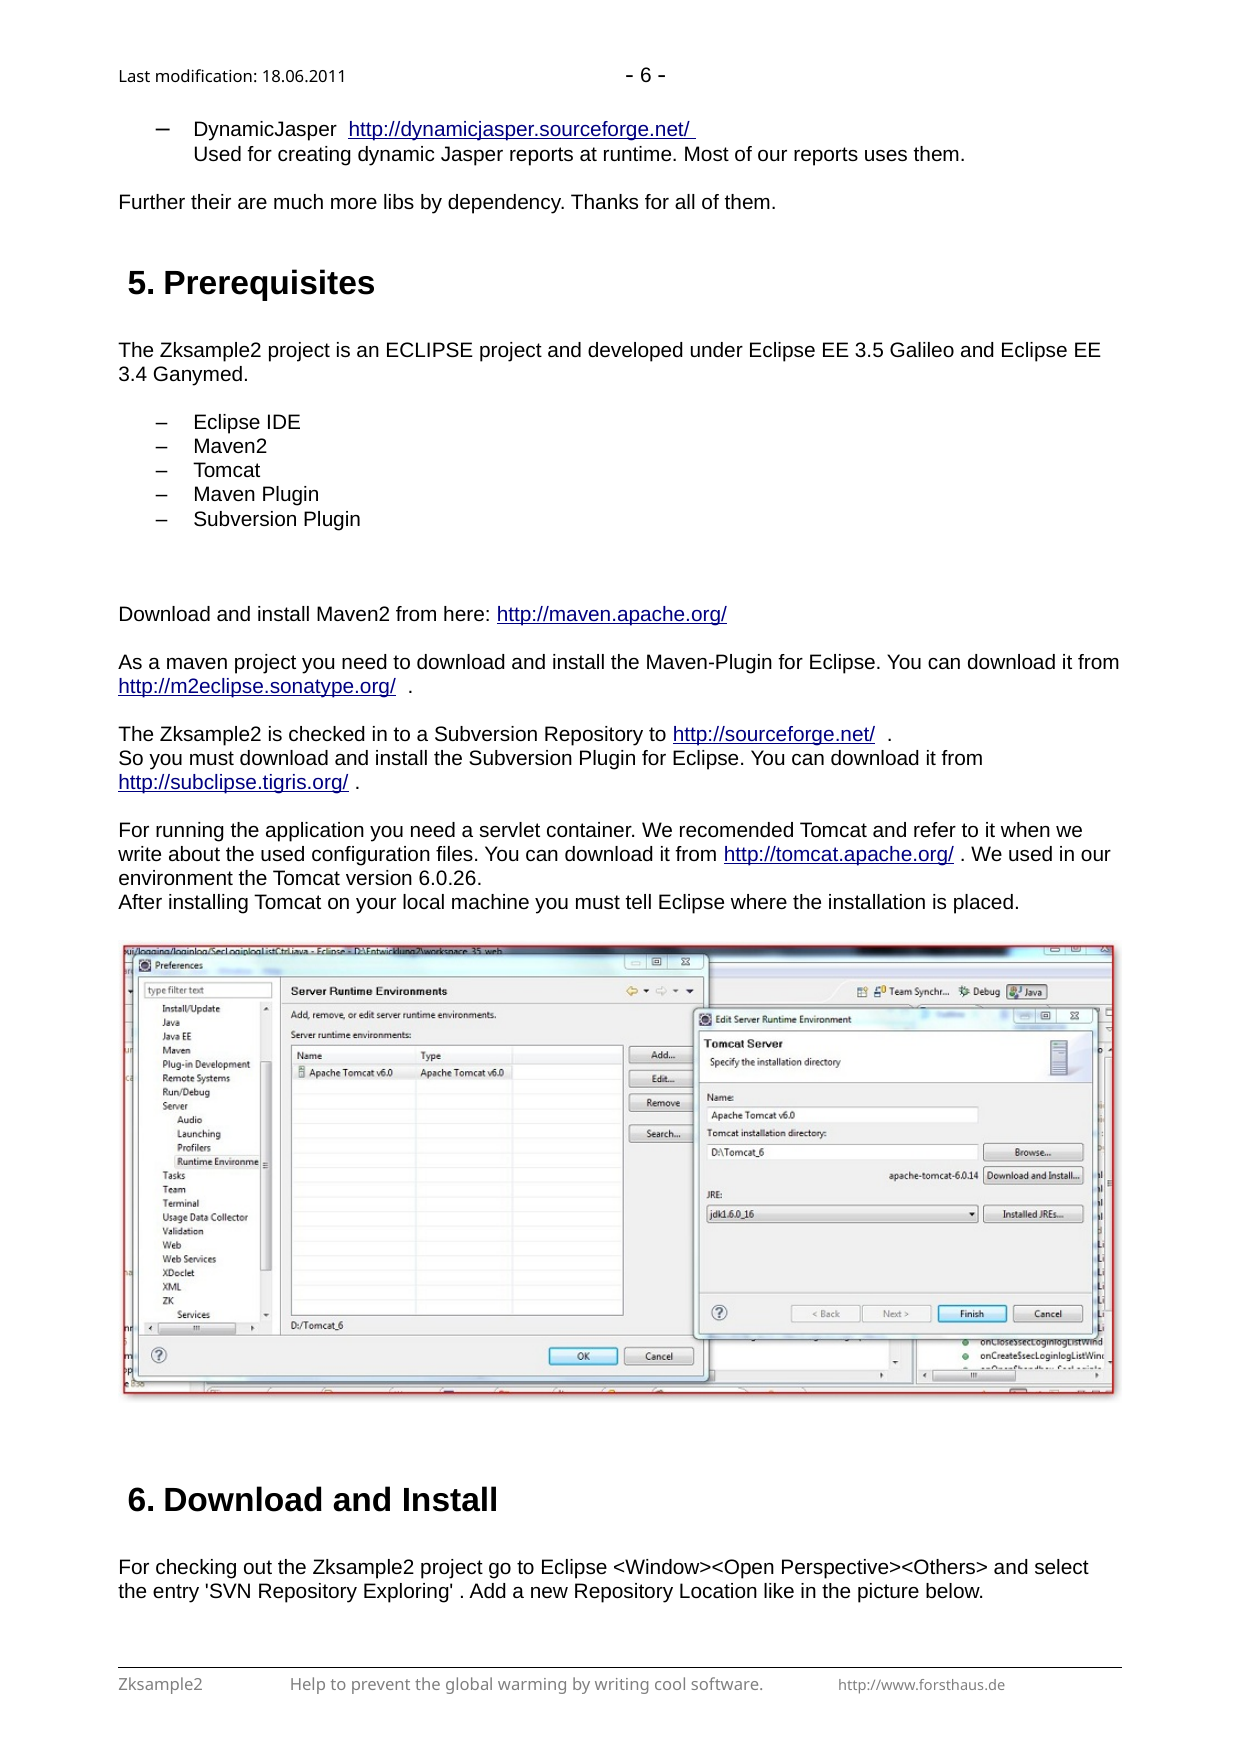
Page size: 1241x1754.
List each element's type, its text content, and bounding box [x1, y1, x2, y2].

list Tomcat [156, 458, 1122, 482]
list Maven Plugin [156, 482, 1122, 506]
text As a maven project you need to download and install the Maven-Plugin for Eclipse. You can download it from http://m2eclipse.sonatype.org/ . [118, 650, 1122, 698]
text Further their are much more libs by dependency. Thanks for all of them. [118, 190, 1122, 214]
text The Zksample2 project is an ECLIPSE project and developed under Eclipse EE 3.5 Galileo and Eclipse EE 3.4 Ganymed. [118, 338, 1122, 386]
list Subversion Plugin [156, 506, 1122, 530]
text For running the application you need a servlet container. We recomended Tomcat and refer to it when we write about the used configuration files. You can download it from http://tomcat.apache.org/ . We used in our environment the Tomcat version 6.0.26. [118, 818, 1122, 890]
text After installing Tomcat on your local machine you must tell Eclipse where the installation is placed. [118, 890, 1122, 914]
picture [118, 940, 1123, 1403]
subtitle Download and Install [118, 1480, 1122, 1519]
text http://subclipse.tigris.org/ . [118, 770, 1122, 794]
text For checking out the Zksample2 project go to Eclipse <Window><Open Perspective><Others> and select the entry 'SVN Repository Exploring' . Add a new Repository Location like in the picture below. [118, 1555, 1122, 1603]
subtitle Prerequisites [118, 263, 1122, 302]
list Eclipse IDE [156, 410, 1122, 434]
list Maven2 [156, 434, 1122, 458]
text The Zksample2 is checked in to a Subversion Repository to http://sourceforge.net/ . [118, 722, 1122, 746]
list DynamicJasper http://dynamicjasper.sourceforge.net/ [156, 117, 1122, 142]
list Used for creating dynamic Jasper reports at runtime. Most of our reports uses them. [156, 142, 1122, 166]
text Download and install Maven2 from here: http://maven.apache.org/ [118, 602, 1122, 626]
text So you must download and install the Subversion Plugin for Eclipse. You can download it from [118, 746, 1122, 770]
